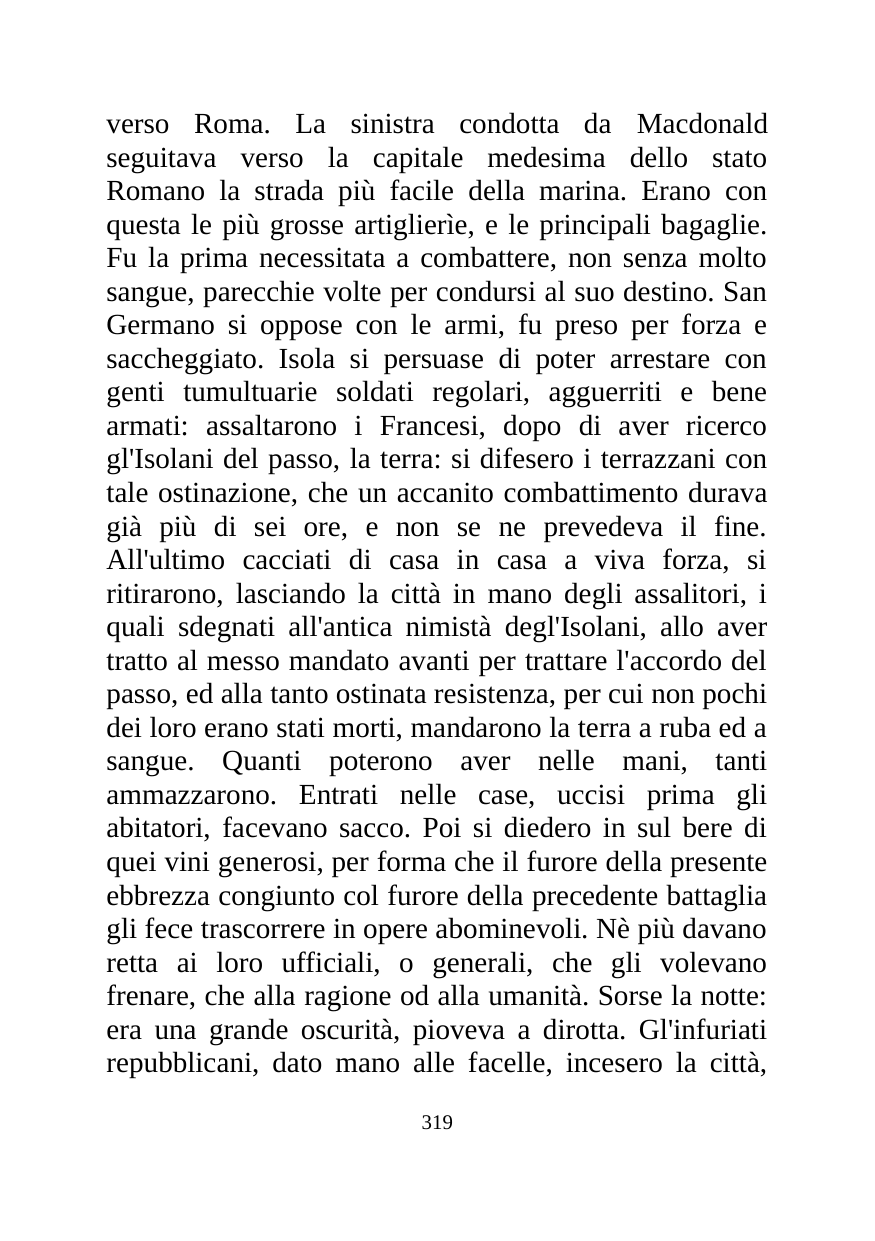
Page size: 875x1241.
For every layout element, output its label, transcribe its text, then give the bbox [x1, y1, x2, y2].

text verso Roma. La sinistra condotta da Macdonald seguitava verso la capitale medesima dello stato Romano la strada più facile della marina. Erano con questa le più grosse artiglierìe, e le principali bagaglie. Fu la prima necessitata a combattere, non senza molto sangue, parecchie volte per condursi al suo destino. San Germano si oppose con le armi, fu preso per forza e saccheggiato. Isola si persuase di poter arrestare con genti tumultuarie soldati regolari, agguerriti e bene armati: assaltarono i Francesi, dopo di aver ricerco gl'Isolani del passo, la terra: si difesero i terrazzani con tale ostinazione, che un accanito combattimento durava già più di sei ore, e non se ne prevedeva il fine. All'ultimo cacciati di casa in casa a viva forza, si ritirarono, lasciando la città in mano degli assalitori, i quali sdegnati all'antica nimistà degl'Isolani, allo aver tratto al messo mandato avanti per trattare l'accordo del passo, ed alla tanto ostinata resistenza, per cui non pochi dei loro erano stati morti, mandarono la terra a ruba ed a sangue. Quanti poterono aver nelle mani, tanti ammazzarono. Entrati nelle case, uccisi prima gli abitatori, facevano sacco. Poi si diedero in sul bere di quei vini generosi, per forma che il furore della presente ebbrezza congiunto col furore della precedente battaglia gli fece trascorrere in opere abominevoli. Nè più davano retta ai loro ufficiali, o generali, che gli volevano frenare, che alla ragione od alla umanità. Sorse la notte: era una grande oscurità, pioveva a dirotta. Gl'infuriati repubblicani, dato mano alle facelle, incesero la città, [106, 106, 768, 1079]
